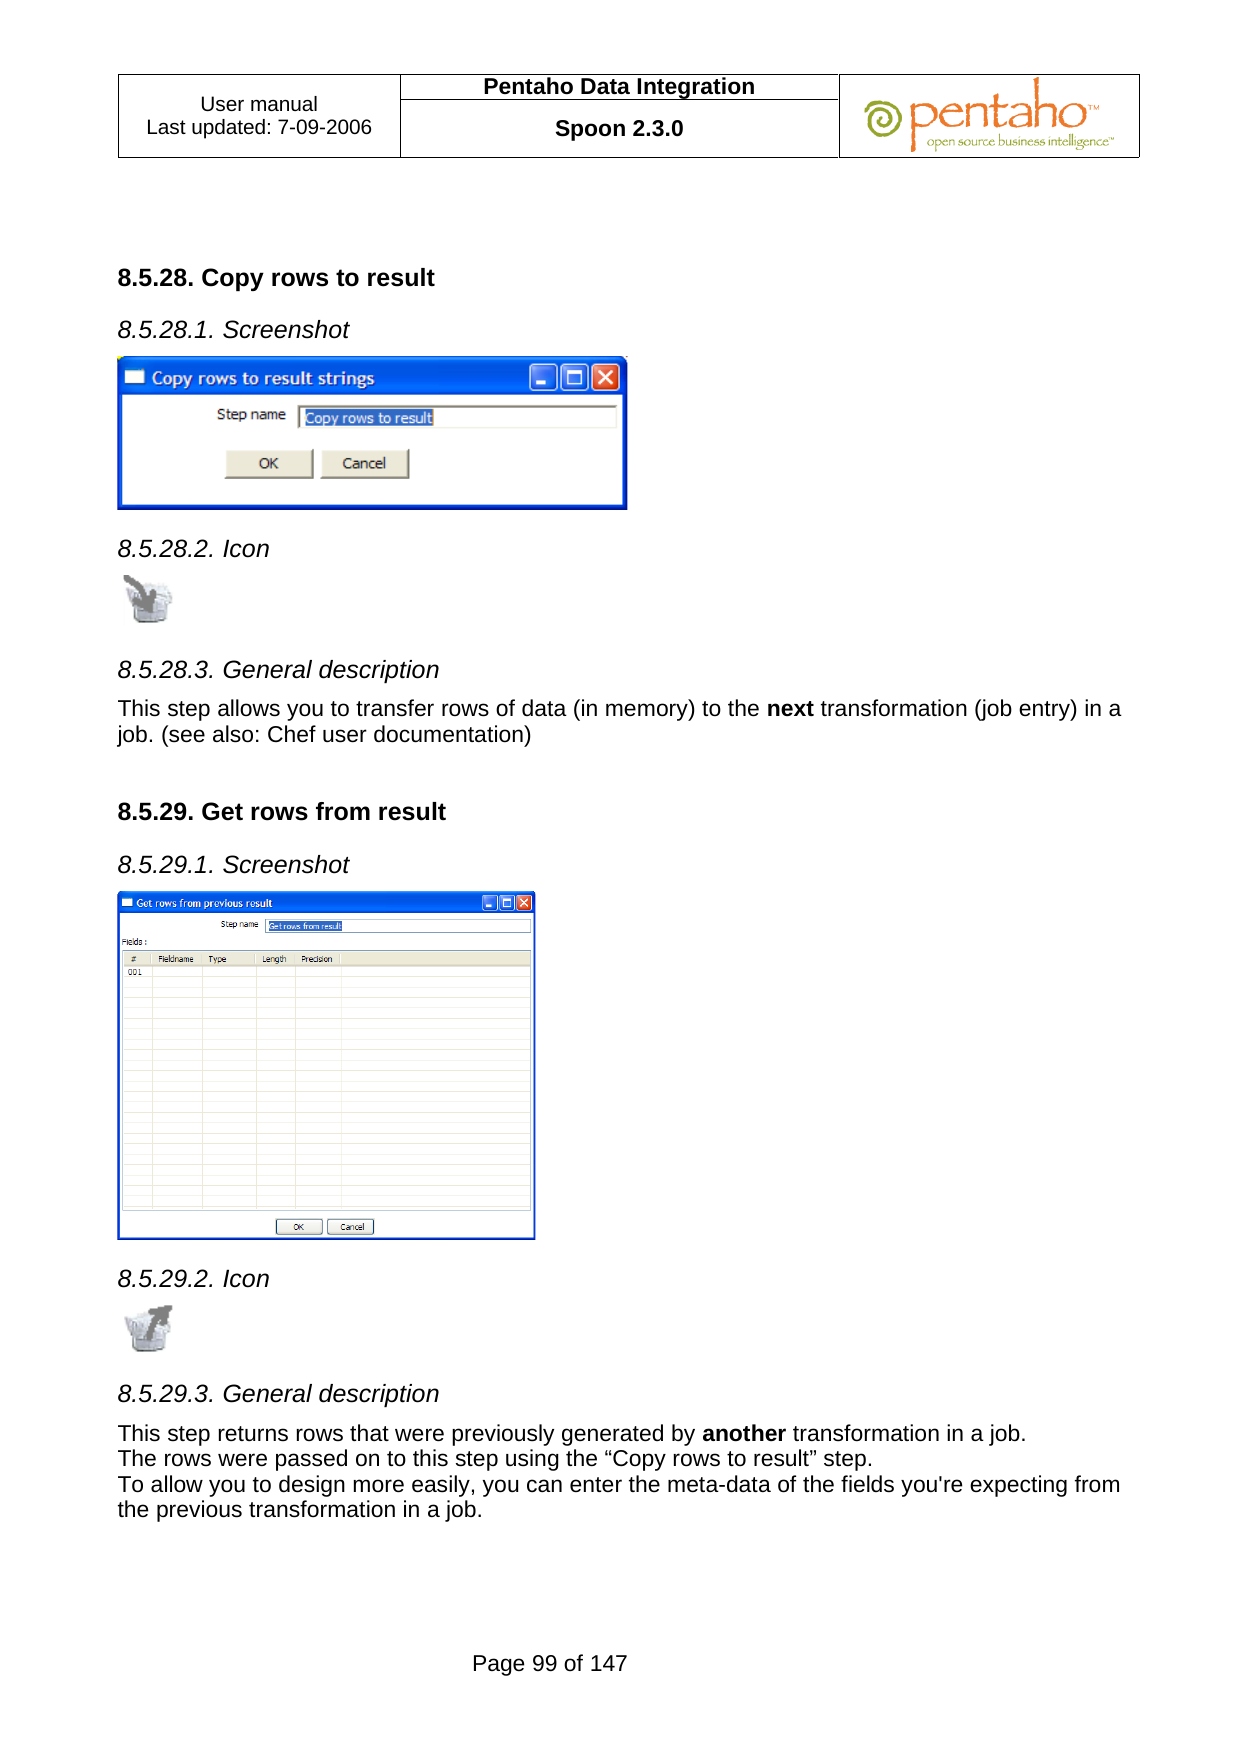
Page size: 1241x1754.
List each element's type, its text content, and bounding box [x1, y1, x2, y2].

subtitle Icon [117, 535, 1137, 563]
subtitle Icon [117, 1264, 1137, 1292]
subtitle Copy rows to result [117, 263, 1137, 291]
text This step allows you to transfer rows of data (in memory) to the next transformation (job entry) in a job. (see also: Chef user documentation) [117, 696, 1137, 747]
text This step returns rows that were previously generated by another transformation in a job. [117, 1420, 1137, 1446]
subtitle General description [117, 655, 1137, 683]
subtitle General description [117, 1380, 1137, 1408]
subtitle Screenshot [117, 850, 1137, 878]
picture [117, 356, 628, 510]
text The rows were passed on to this step using the “Copy rows to result” step. [117, 1446, 1137, 1471]
subtitle Get rows from result [117, 797, 1137, 825]
subtitle Screenshot [117, 316, 1137, 344]
picture [117, 891, 536, 1240]
text To allow you to design more easily, you can enter the meta-data of the fields you're expecting from the previous transformation in a job. [117, 1471, 1137, 1522]
picture [123, 1304, 174, 1355]
picture [123, 575, 174, 626]
